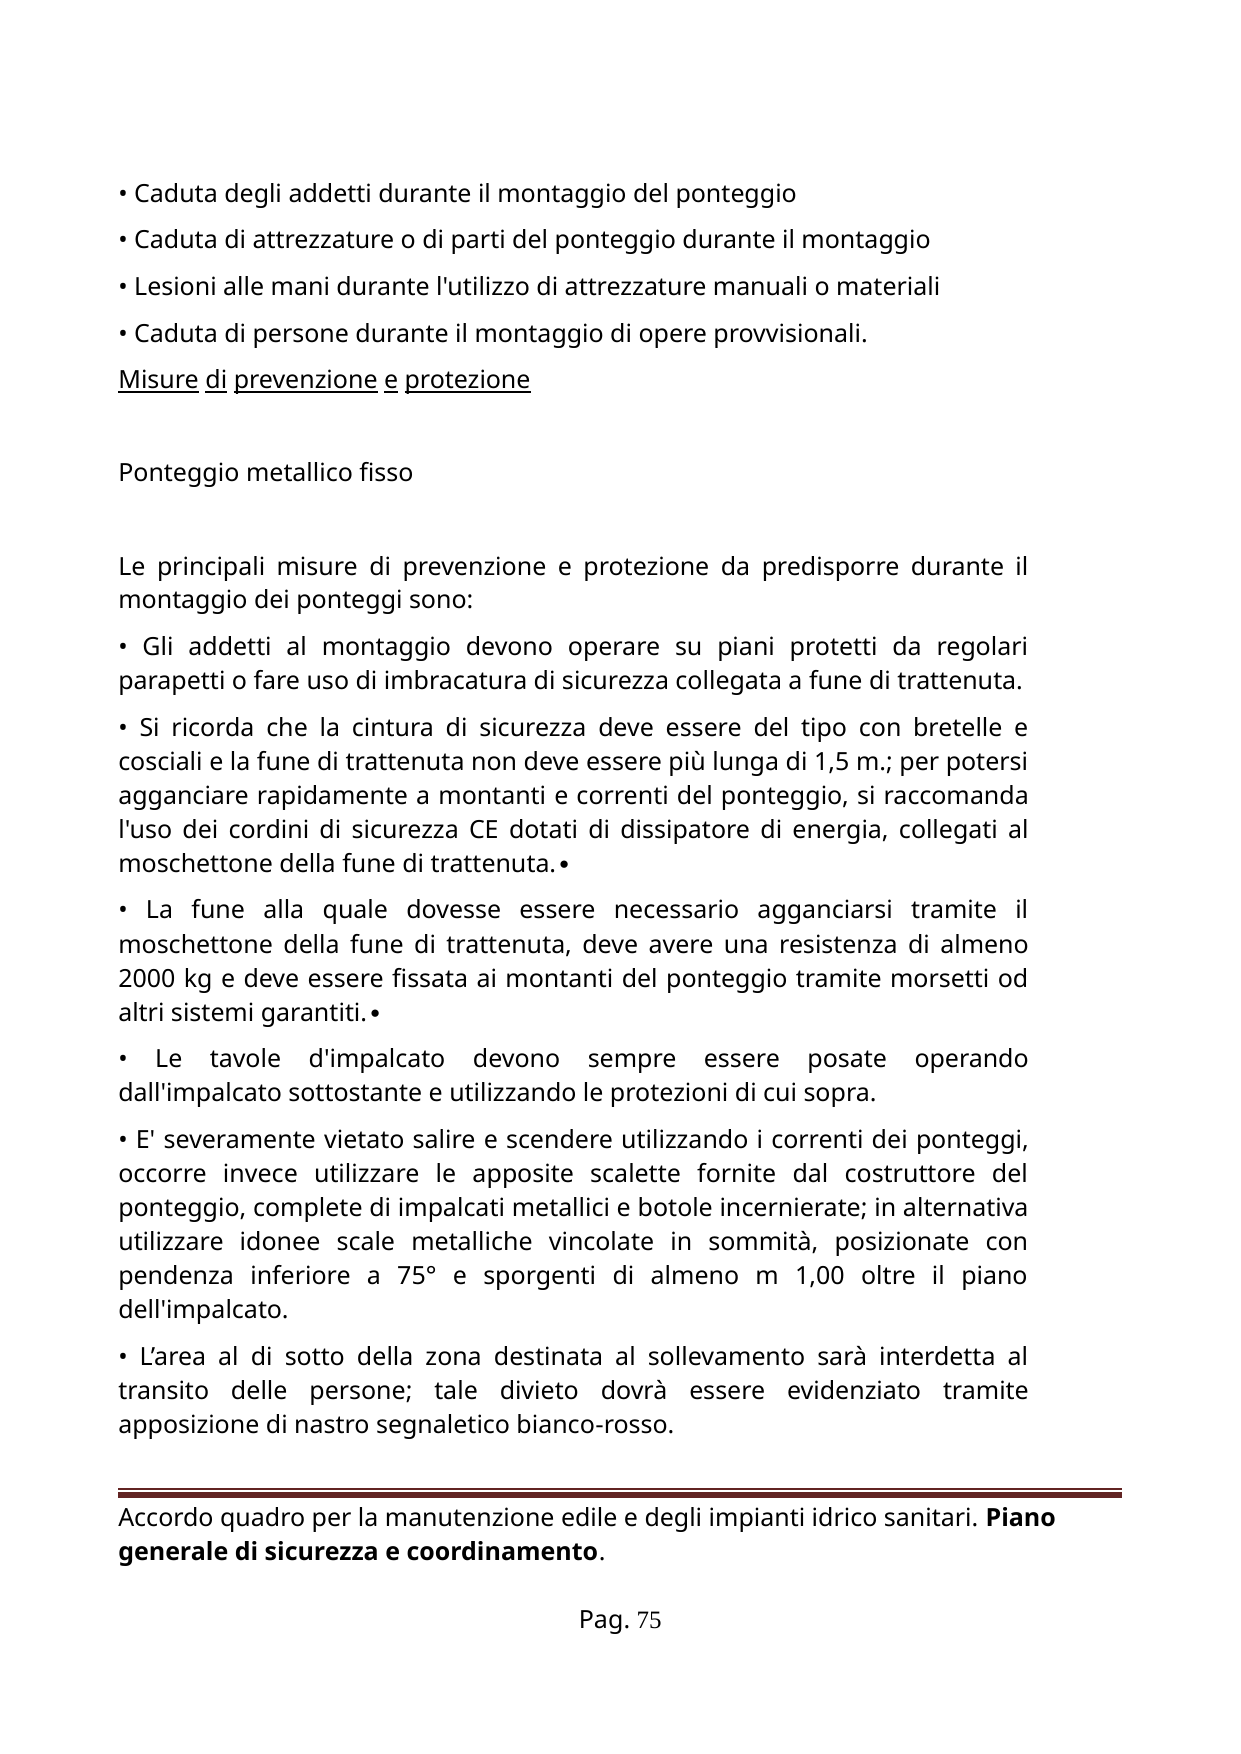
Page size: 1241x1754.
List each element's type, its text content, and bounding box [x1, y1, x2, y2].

text • Gli addetti al montaggio devono operare su piani protetti da regolari parapetti o fare uso di imbracatura di sicurezza collegata a fune di trattenuta. [118, 629, 1029, 697]
text • Caduta di persone durante il montaggio di opere provvisionali. [118, 315, 1029, 349]
text • L’area al di sotto della zona destinata al sollevamento sarà interdetta al transito delle persone; tale divieto dovrà essere evidenziato tramite apposizione di nastro segnaletico bianco‐rosso. [118, 1338, 1029, 1441]
text • Caduta degli addetti durante il montaggio del ponteggio [118, 176, 1029, 210]
text • Si ricorda che la cintura di sicurezza deve essere del tipo con bretelle e cosciali e la fune di trattenuta non deve essere più lunga di 1,5 m.; per potersi agganciare rapidamente a montanti e correnti del ponteggio, si raccomanda l'uso dei cordini di sicurezza CE dotati di dissipatore di energia, collegati al moschettone della fune di trattenuta.∙ [118, 709, 1029, 880]
text • Caduta di attrezzature o di parti del ponteggio durante il montaggio [118, 222, 1029, 256]
text • La fune alla quale dovesse essere necessario agganciarsi tramite il moschettone della fune di trattenuta, deve avere una resistenza di almeno 2000 kg e deve essere fissata ai montanti del ponteggio tramite morsetti od altri sistemi garantiti.∙ [118, 892, 1029, 1028]
text Le principali misure di prevenzione e protezione da predisporre durante il montaggio dei ponteggi sono: [118, 548, 1029, 616]
text • Lesioni alle mani durante l'utilizzo di attrezzature manuali o materiali [118, 269, 1029, 303]
text Misure di prevenzione e protezione [118, 362, 1029, 396]
text • E' severamente vietato salire e scendere utilizzando i correnti dei ponteggi, occorre invece utilizzare le apposite scalette fornite dal costruttore del ponteggio, complete di impalcati metallici e botole incernierate; in alternativa utilizzare idonee scale metalliche vincolate in sommità, posizionate con pendenza inferiore a 75° e sporgenti di almeno m 1,00 oltre il piano dell'impalcato. [118, 1122, 1029, 1326]
text Ponteggio metallico fisso [118, 455, 1029, 489]
text • Le tavole d'impalcato devono sempre essere posate operando dall'impalcato sottostante e utilizzando le protezioni di cui sopra. [118, 1041, 1029, 1109]
